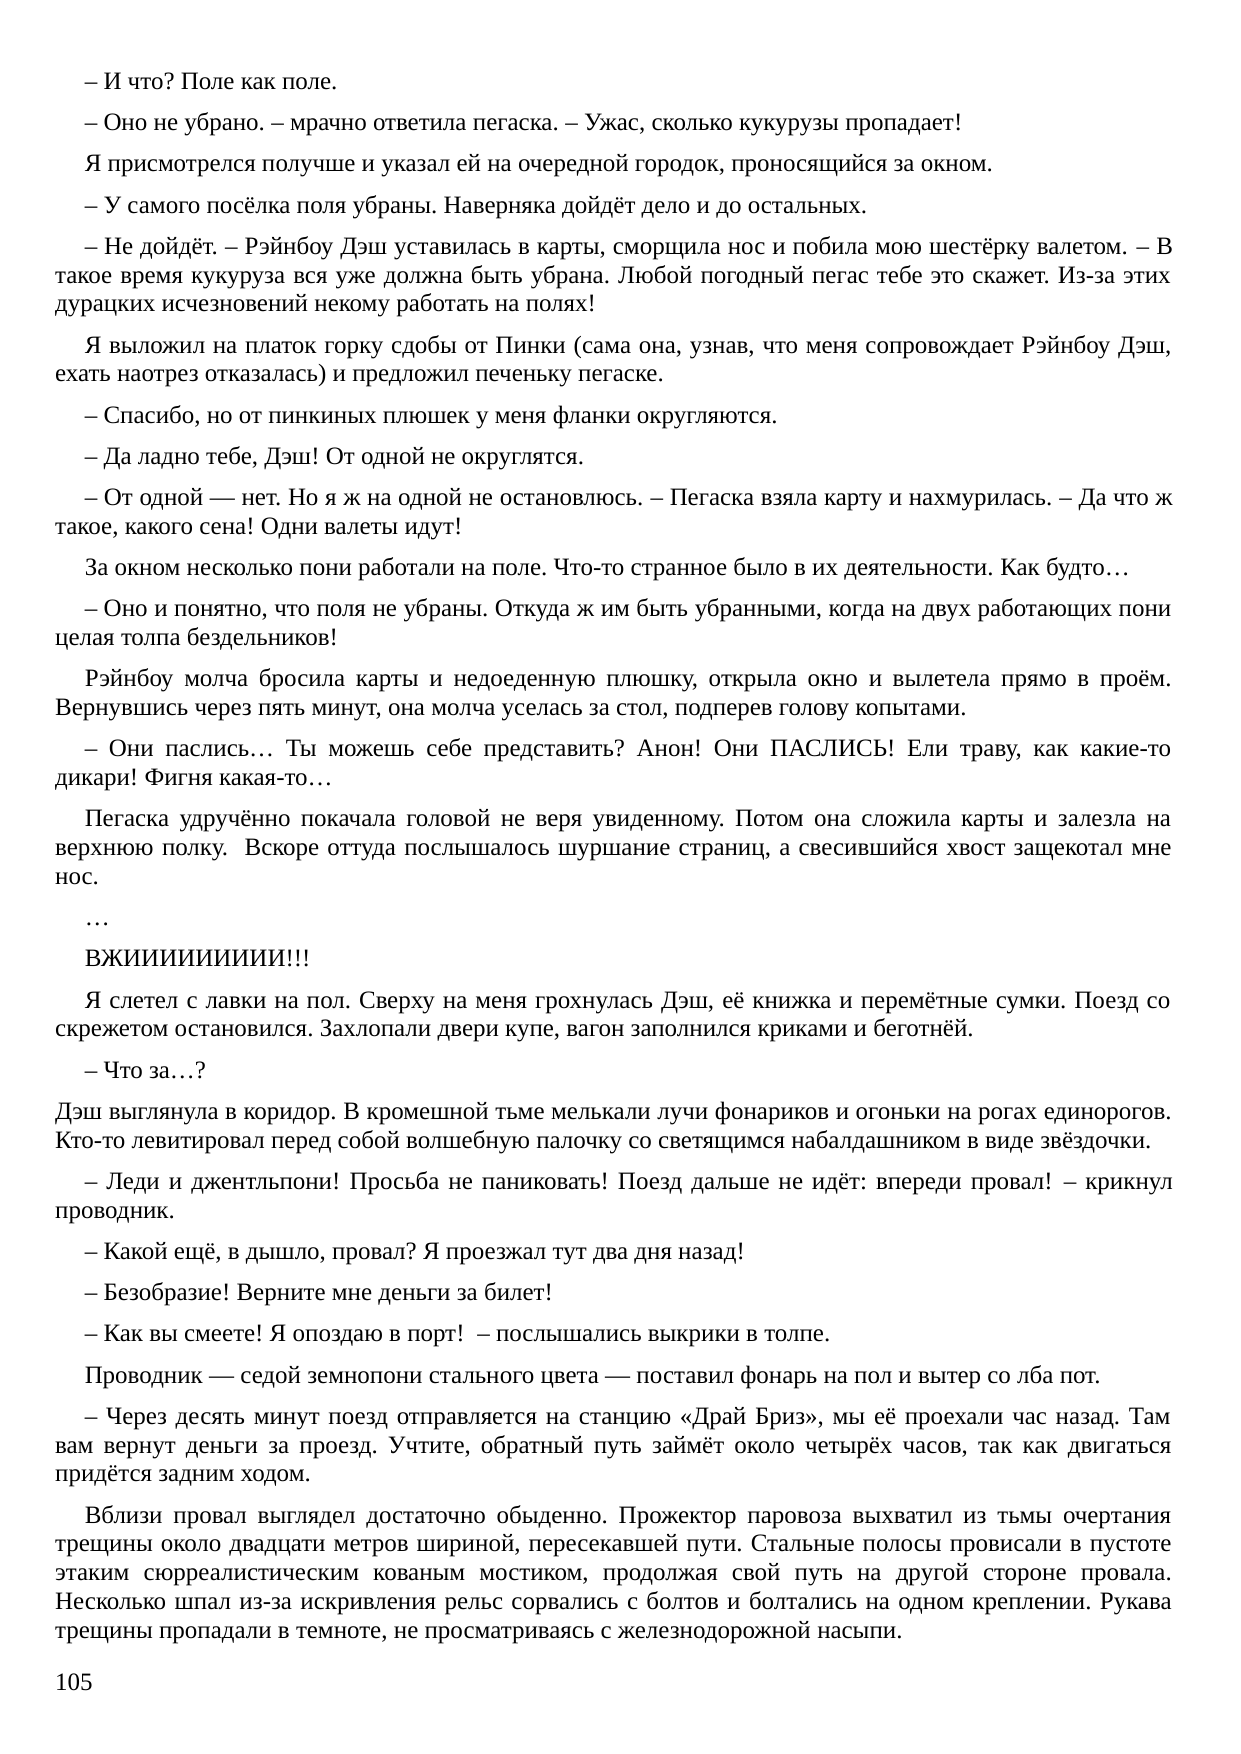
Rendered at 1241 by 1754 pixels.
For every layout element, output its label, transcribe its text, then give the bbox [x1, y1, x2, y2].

text – Спасибо, но от пинкиных плюшек у меня фланки округляются. [55, 400, 1173, 428]
text – Как вы смеете! Я опоздаю в порт! – послышались выкрики в толпе. [55, 1318, 1173, 1347]
text Я присмотрелся получше и указал ей на очередной городок, проносящийся за окном. [55, 148, 1173, 177]
text – От одной — нет. Но я ж на одной не остановлюсь. – Пегаска взяла карту и нахмурилась. – Да что ж такое, какого сена! Одни валеты идут! [55, 482, 1173, 540]
text Вблизи провал выглядел достаточно обыденно. Прожектор паровоза выхватил из тьмы очертания трещины около двадцати метров шириной, пересекавшей пути. Стальные полосы провисали в пустоте этаким сюрреалистическим кованым мостиком, продолжая свой путь на другой стороне провала. Несколько шпал из-за искривления рельс сорвались с болтов и болтались на одном креплении. Рукава трещины пропадали в темноте, не просматриваясь с железнодорожной насыпи. [55, 1500, 1173, 1643]
text – Что за…? [55, 1055, 1173, 1083]
text Я слетел с лавки на пол. Сверху на меня грохнулась Дэш, её книжка и перемётные сумки. Поезд со скрежетом остановился. Захлопали двери купе, вагон заполнился криками и беготнёй. [55, 985, 1173, 1042]
text – Безобразие! Верните мне деньги за билет! [55, 1277, 1173, 1306]
text … [55, 902, 1173, 931]
text – Какой ещё, в дышло, провал? Я проезжал тут два дня назад! [55, 1236, 1173, 1265]
text – Не дойдёт. – Рэйнбоу Дэш уставилась в карты, сморщила нос и побила мою шестёрку валетом. – В такое время кукуруза вся уже должна быть убрана. Любой погодный пегас тебе это скажет. Из-за этих дурацких исчезновений некому работать на полях! [55, 231, 1173, 317]
text Дэш выглянула в коридор. В кромешной тьме мелькали лучи фонариков и огоньки на рогах единорогов. Кто-то левитировал перед собой волшебную палочку со светящимся набалдашником в виде звёздочки. [55, 1096, 1173, 1153]
text Пегаска удручённо покачала головой не веря увиденному. Потом она сложила карты и залезла на верхнюю полку. Вскоре оттуда послышалось шуршание страниц, а свесившийся хвост защекотал мне нос. [55, 803, 1173, 890]
text – Леди и джентльпони! Просьба не паниковать! Поезд дальше не идёт: впереди провал! – крикнул проводник. [55, 1166, 1173, 1223]
text За окном несколько пони работали на поле. Что-то странное было в их деятельности. Как будто… [55, 552, 1173, 581]
text Рэйнбоу молча бросила карты и недоеденную плюшку, открыла окно и вылетела прямо в проём. Вернувшись через пять минут, она молча уселась за стол, подперев голову копытами. [55, 663, 1173, 721]
text Я выложил на платок горку сдобы от Пинки (сама она, узнав, что меня сопровождает Рэйнбоу Дэш, ехать наотрез отказалась) и предложил печеньку пегаске. [55, 330, 1173, 387]
text – Через десять минут поезд отправляется на станцию «Драй Бриз», мы её проехали час назад. Там вам вернут деньги за проезд. Учтите, обратный путь займёт около четырёх часов, так как двигаться придётся задним ходом. [55, 1401, 1173, 1487]
text – И что? Поле как поле. [55, 66, 1173, 95]
text – Оно и понятно, что поля не убраны. Откуда ж им быть убранными, когда на двух работающих пони целая толпа бездельников! [55, 593, 1173, 651]
text ВЖИИИИИИИИИ!!! [55, 943, 1173, 972]
text – Они паслись… Ты можешь себе представить? Анон! Они ПАСЛИСЬ! Ели траву, как какие-то дикари! Фигня какая-то… [55, 733, 1173, 791]
text Проводник — седой земнопони стального цвета — поставил фонарь на пол и вытер со лба пот. [55, 1360, 1173, 1388]
text – Да ладно тебе, Дэш! От одной не округлятся. [55, 441, 1173, 470]
text – У самого посёлка поля убраны. Наверняка дойдёт дело и до остальных. [55, 190, 1173, 218]
text – Оно не убрано. – мрачно ответила пегаска. – Ужас, сколько кукурузы пропадает! [55, 107, 1173, 136]
